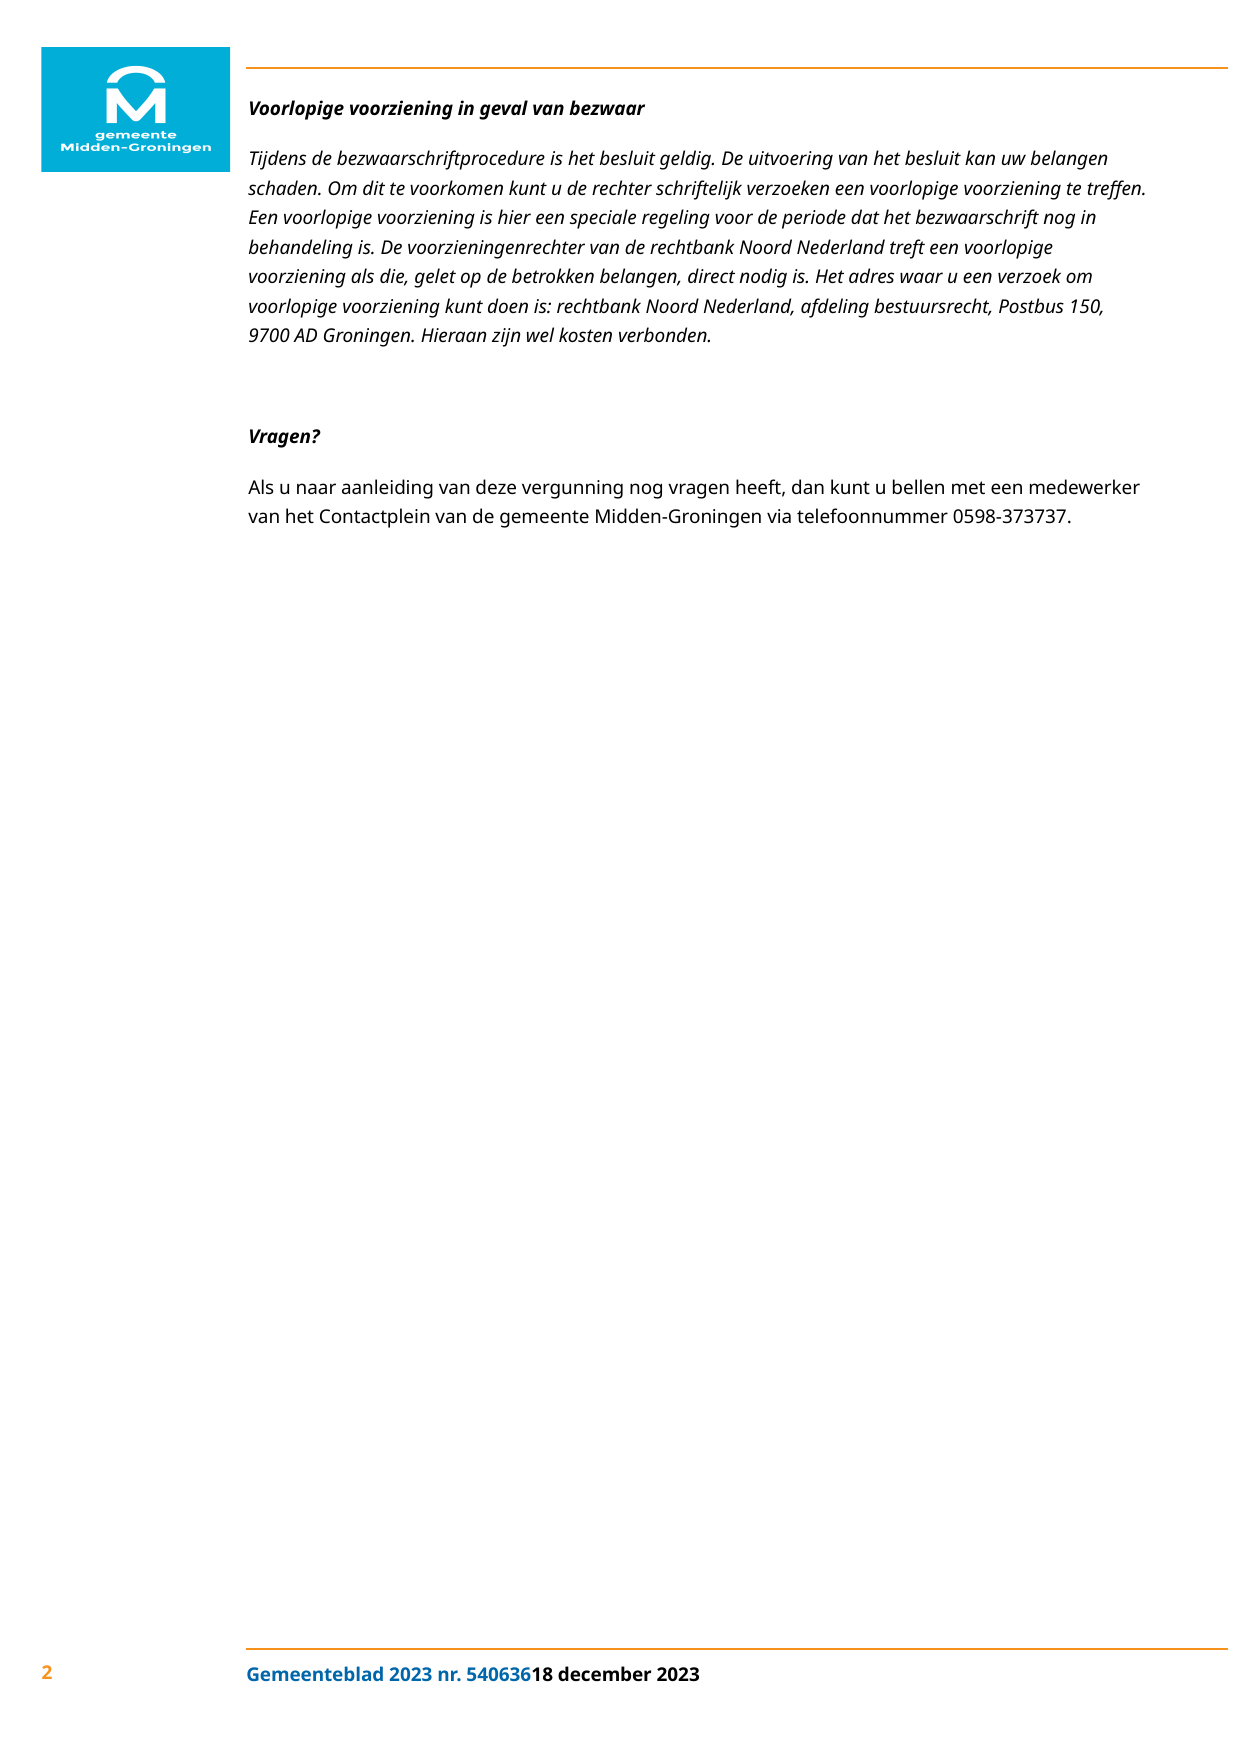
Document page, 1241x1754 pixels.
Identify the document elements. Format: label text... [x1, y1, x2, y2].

text Vragen? [248, 423, 1152, 449]
picture [107, 89, 165, 122]
picture [108, 66, 164, 82]
picture [184, 146, 190, 153]
text Als u naar aanleiding van deze vergunning nog vragen heeft, dan kunt u bellen met een medewerker van het Contactplein van de gemeente Midden-Groningen via telefoonnummer 0598-373737. [248, 474, 1152, 529]
text Voorlopige voorziening in geval van bezwaar [248, 95, 1152, 121]
text Tijdens de bezwaarschriftprocedure is het besluit geldig. De uitvoering van het besluit kan uw belangen schaden. Om dit te voorkomen kunt u de rechter schriftelijk verzoeken een voorlopige voorziening te treffen. Een voorlopige voorziening is hier een speciale regeling voor de periode dat het bezwaarschrift nog in behandeling is. De voorzieningenrechter van de rechtbank Noord Nederland treft een voorlopige voorziening als die, gelet op de betrokken belangen, direct nodig is. Het adres waar u een verzoek om voorlopige voorziening kunt doen is: rechtbank Noord Nederland, afdeling bestuursrecht, Postbus 150, 9700 AD Groningen. Hieraan zijn wel kosten verbonden. [248, 145, 1152, 348]
